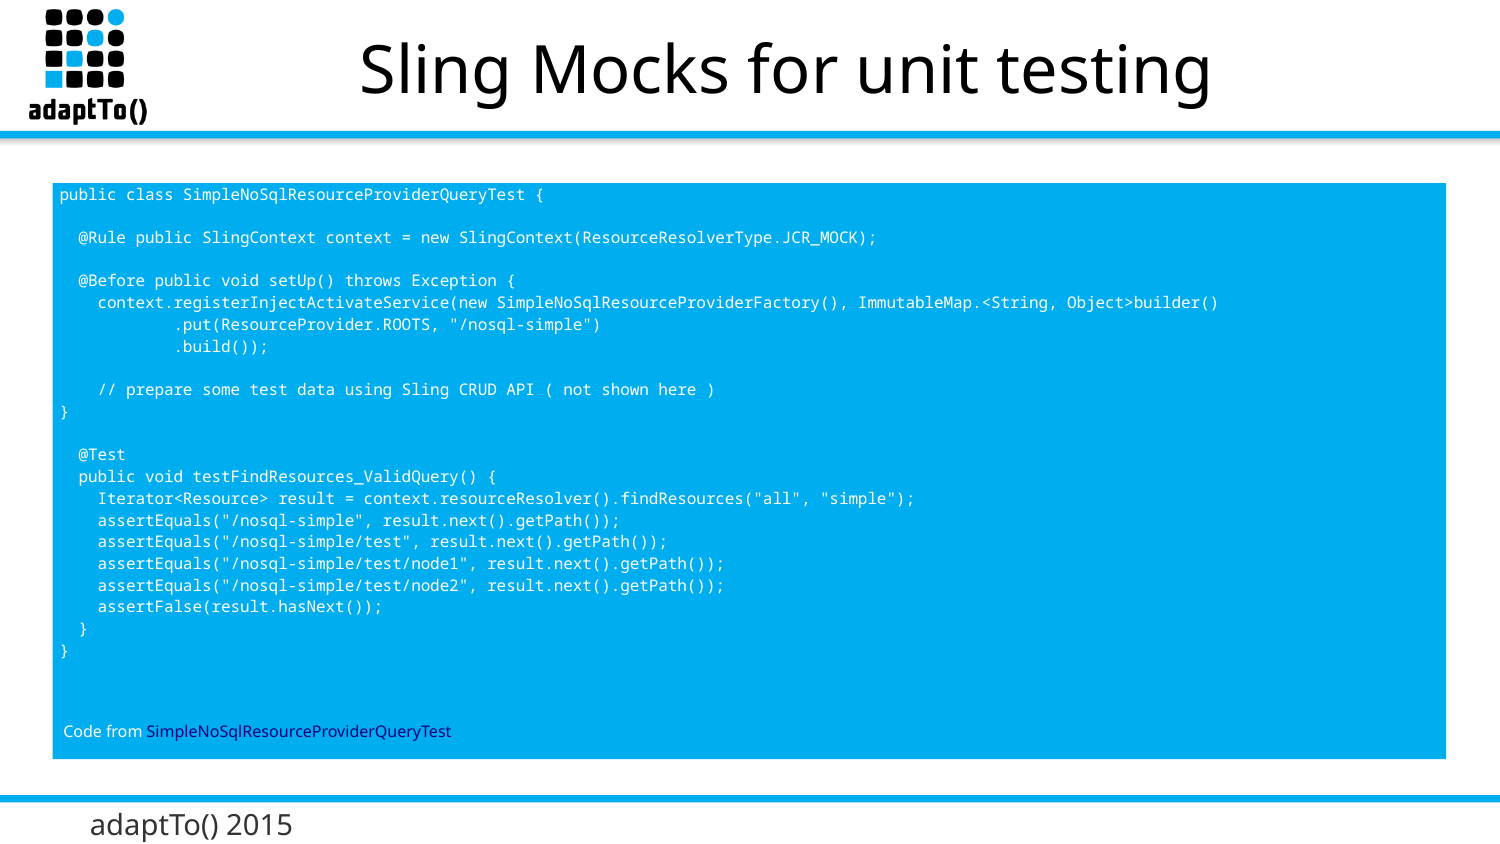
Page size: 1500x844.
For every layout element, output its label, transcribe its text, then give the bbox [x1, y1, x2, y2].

picture [27, 6, 148, 126]
list public class SimpleNoSqlResourceProviderQueryTest { @Rule public SlingContext context = new SlingContext(ResourceResolverType.JCR_MOCK); @Before public void setUp() throws Exception { context.registerInjectActivateService(new SimpleNoSqlResourceProviderFactory(), ImmutableMap.<String, Object>builder() .put(ResourceProvider.ROOTS, "/nosql-simple") .build()); // prepare some test data using Sling CRUD API ( not shown here ) } @Test public void testFindResources_ValidQuery() { Iterator<Resource> result = context.resourceResolver().findResources("all", "simple"); assertEquals("/nosql-simple", result.next().getPath()); assertEquals("/nosql-simple/test", result.next().getPath()); assertEquals("/nosql-simple/test/node1", result.next().getPath()); assertEquals("/nosql-simple/test/node2", result.next().getPath()); assertFalse(result.hasNext()); } } Code from SimpleNoSqlResourceProviderQueryTest [52, 183, 1447, 760]
title Sling Mocks for unit testing [150, 15, 1425, 121]
